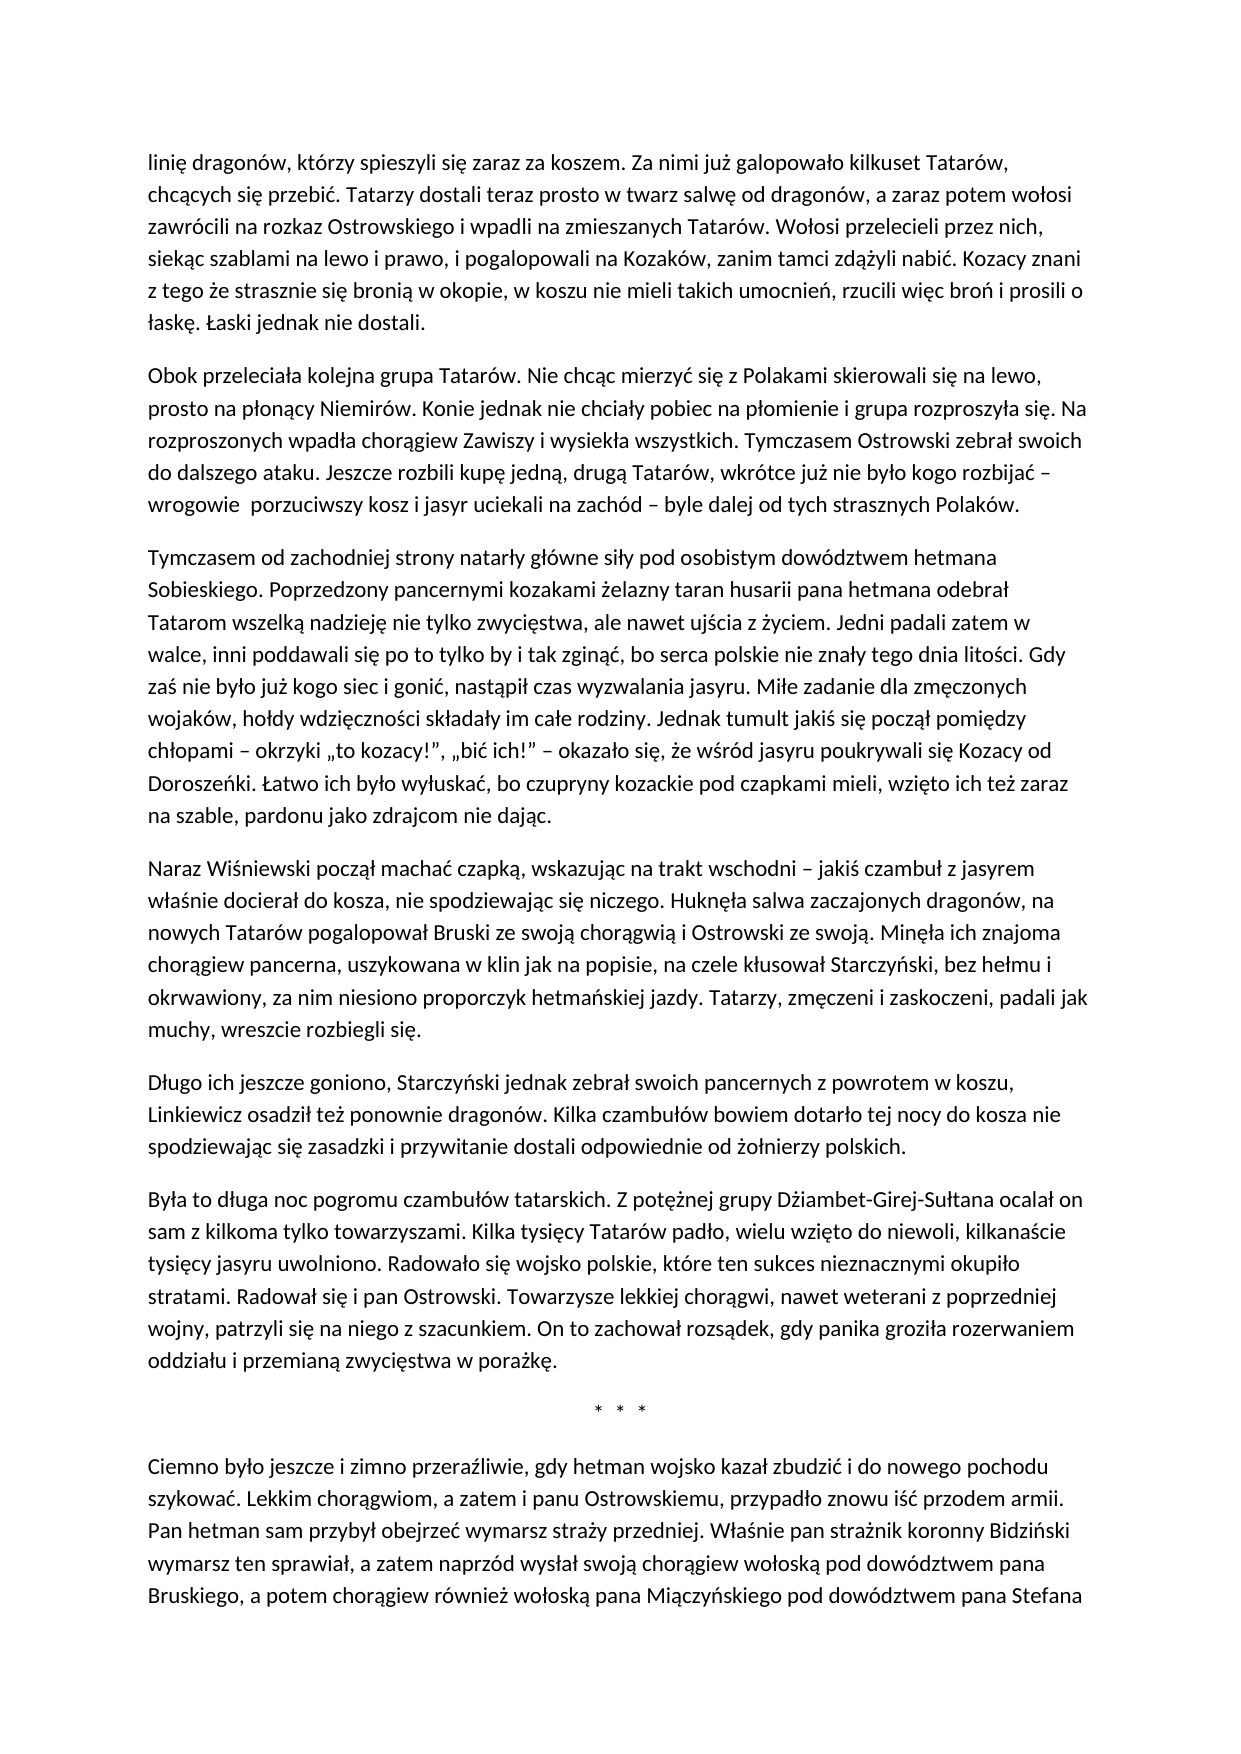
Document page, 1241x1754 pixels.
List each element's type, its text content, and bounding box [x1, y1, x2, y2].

text Długo ich jeszcze goniono, Starczyński jednak zebrał swoich pancernych z powrotem w koszu, Linkiewicz osadził też ponownie dragonów. Kilka czambułów bowiem dotarło tej nocy do kosza nie spodziewając się zasadzki i przywitanie dostali odpowiednie od żołnierzy polskich. [148, 1068, 1093, 1160]
text Obok przeleciała kolejna grupa Tatarów. Nie chcąc mierzyć się z Polakami skierowali się na lewo, prosto na płonący Niemirów. Konie jednak nie chciały pobiec na płomienie i grupa rozproszyła się. Na rozproszonych wpadła chorągiew Zawiszy i wysiekła wszystkich. Tymczasem Ostrowski zebrał swoich do dalszego ataku. Jeszcze rozbili kupę jedną, drugą Tatarów, wkrótce już nie było kogo rozbijać – wrogowie porzuciwszy kosz i jasyr uciekali na zachód – byle dalej od tych strasznych Polaków. [148, 362, 1093, 518]
text Ciemno było jeszcze i zimno przeraźliwie, gdy hetman wojsko kazał zbudzić i do nowego pochodu szykować. Lekkim chorągwiom, a zatem i panu Ostrowskiemu, przypadło znowu iść przodem armii. Pan hetman sam przybył obejrzeć wymarsz straży przedniej. Właśnie pan strażnik koronny Bidziński wymarsz ten sprawiał, a zatem naprzód wysłał swoją chorągiew wołoską pod dowództwem pana Bruskiego, a potem chorągiew również wołoską pana Miączyńskiego pod dowództwem pana Stefana [148, 1452, 1093, 1609]
text Tymczasem od zachodniej strony natarły główne siły pod osobistym dowództwem hetmana Sobieskiego. Poprzedzony pancernymi kozakami żelazny taran husarii pana hetmana odebrał Tatarom wszelką nadzieję nie tylko zwycięstwa, ale nawet ujścia z życiem. Jedni padali zatem w walce, inni poddawali się po to tylko by i tak zginąć, bo serca polskie nie znały tego dnia litości. Gdy zaś nie było już kogo siec i gonić, nastąpił czas wyzwalania jasyru. Miłe zadanie dla zmęczonych wojaków, hołdy wdzięczności składały im całe rodziny. Jednak tumult jakiś się począł pomiędzy chłopami – okrzyki „to kozacy!”, „bić ich!” – okazało się, że wśród jasyru poukrywali się Kozacy od Doroszeńki. Łatwo ich było wyłuskać, bo czupryny kozackie pod czapkami mieli, wzięto ich też zaraz na szable, pardonu jako zdrajcom nie dając. [148, 543, 1093, 829]
text Naraz Wiśniewski począł machać czapką, wskazując na trakt wschodni – jakiś czambuł z jasyrem właśnie docierał do kosza, nie spodziewając się niczego. Huknęła salwa zaczajonych dragonów, na nowych Tatarów pogalopował Bruski ze swoją chorągwią i Ostrowski ze swoją. Minęła ich znajoma chorągiew pancerna, uszykowana w klin jak na popisie, na czele kłusował Starczyński, bez hełmu i okrwawiony, za nim niesiono proporczyk hetmańskiej jazdy. Tatarzy, zmęczeni i zaskoczeni, padali jak muchy, wreszcie rozbiegli się. [148, 854, 1093, 1043]
text Była to długa noc pogromu czambułów tatarskich. Z potężnej grupy Dżiambet-Girej-Sułtana ocalał on sam z kilkoma tylko towarzyszami. Kilka tysięcy Tatarów padło, wielu wzięto do niewoli, kilkanaście tysięcy jasyru uwolniono. Radowało się wojsko polskie, które ten sukces nieznacznymi okupiło stratami. Radował się i pan Ostrowski. Towarzysze lekkiej chorągwi, nawet weterani z poprzedniej wojny, patrzyli się na niego z szacunkiem. On to zachował rozsądek, gdy panika groziła rozerwaniem oddziału i przemianą zwycięstwa w porażkę. [148, 1185, 1093, 1374]
text * * * [148, 1399, 1093, 1427]
text linię dragonów, którzy spieszyli się zaraz za koszem. Za nimi już galopowało kilkuset Tatarów, chcących się przebić. Tatarzy dostali teraz prosto w twarz salwę od dragonów, a zaraz potem wołosi zawrócili na rozkaz Ostrowskiego i wpadli na zmieszanych Tatarów. Wołosi przelecieli przez nich, siekąc szablami na lewo i prawo, i pogalopowali na Kozaków, zanim tamci zdążyli nabić. Kozacy znani z tego że strasznie się bronią w okopie, w koszu nie mieli takich umocnień, rzucili więc broń i prosili o łaskę. Łaski jednak nie dostali. [148, 148, 1093, 337]
